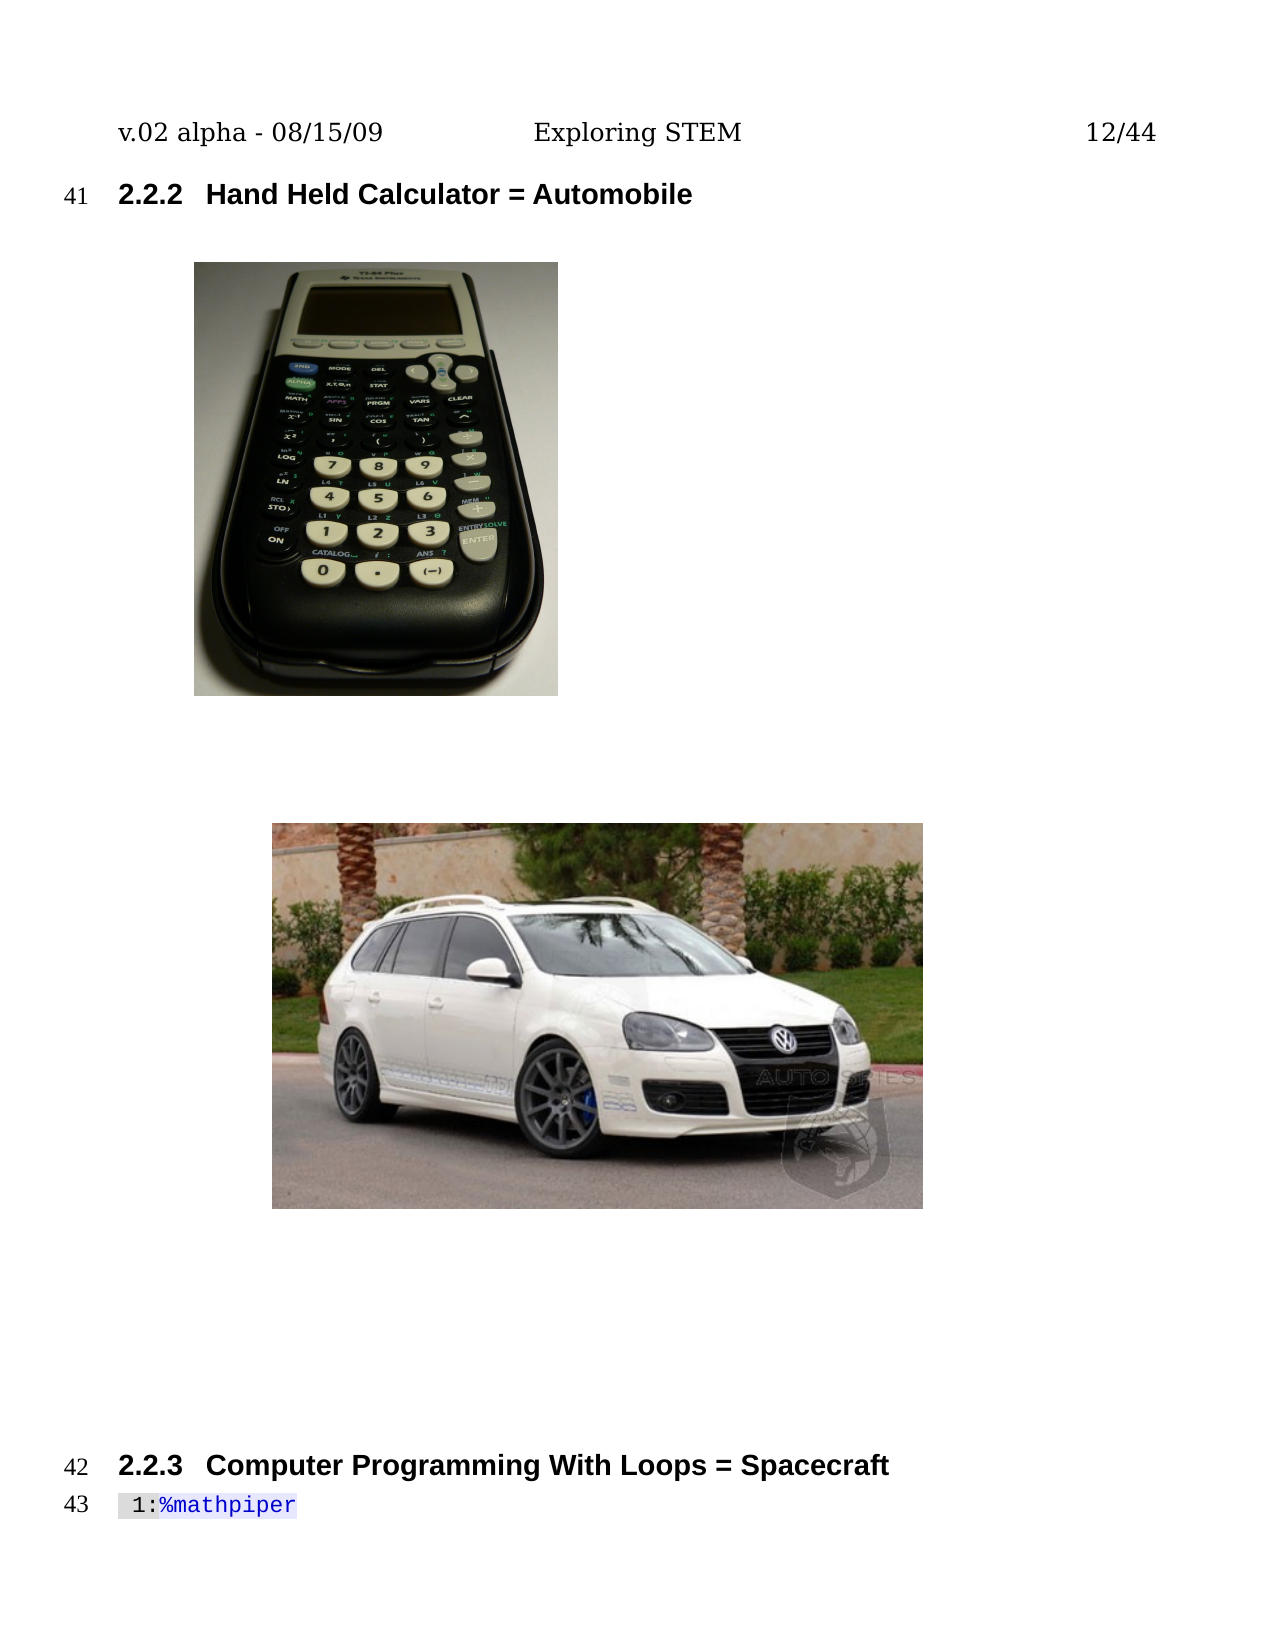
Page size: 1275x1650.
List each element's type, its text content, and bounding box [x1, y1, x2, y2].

picture [194, 262, 558, 696]
text 1:%mathpiper [118, 1493, 1157, 1519]
picture [272, 823, 923, 1209]
subtitle Computer Programming With Loops = Spacecraft [118, 1448, 1157, 1481]
subtitle Hand Held Calculator = Automobile [118, 177, 1157, 210]
